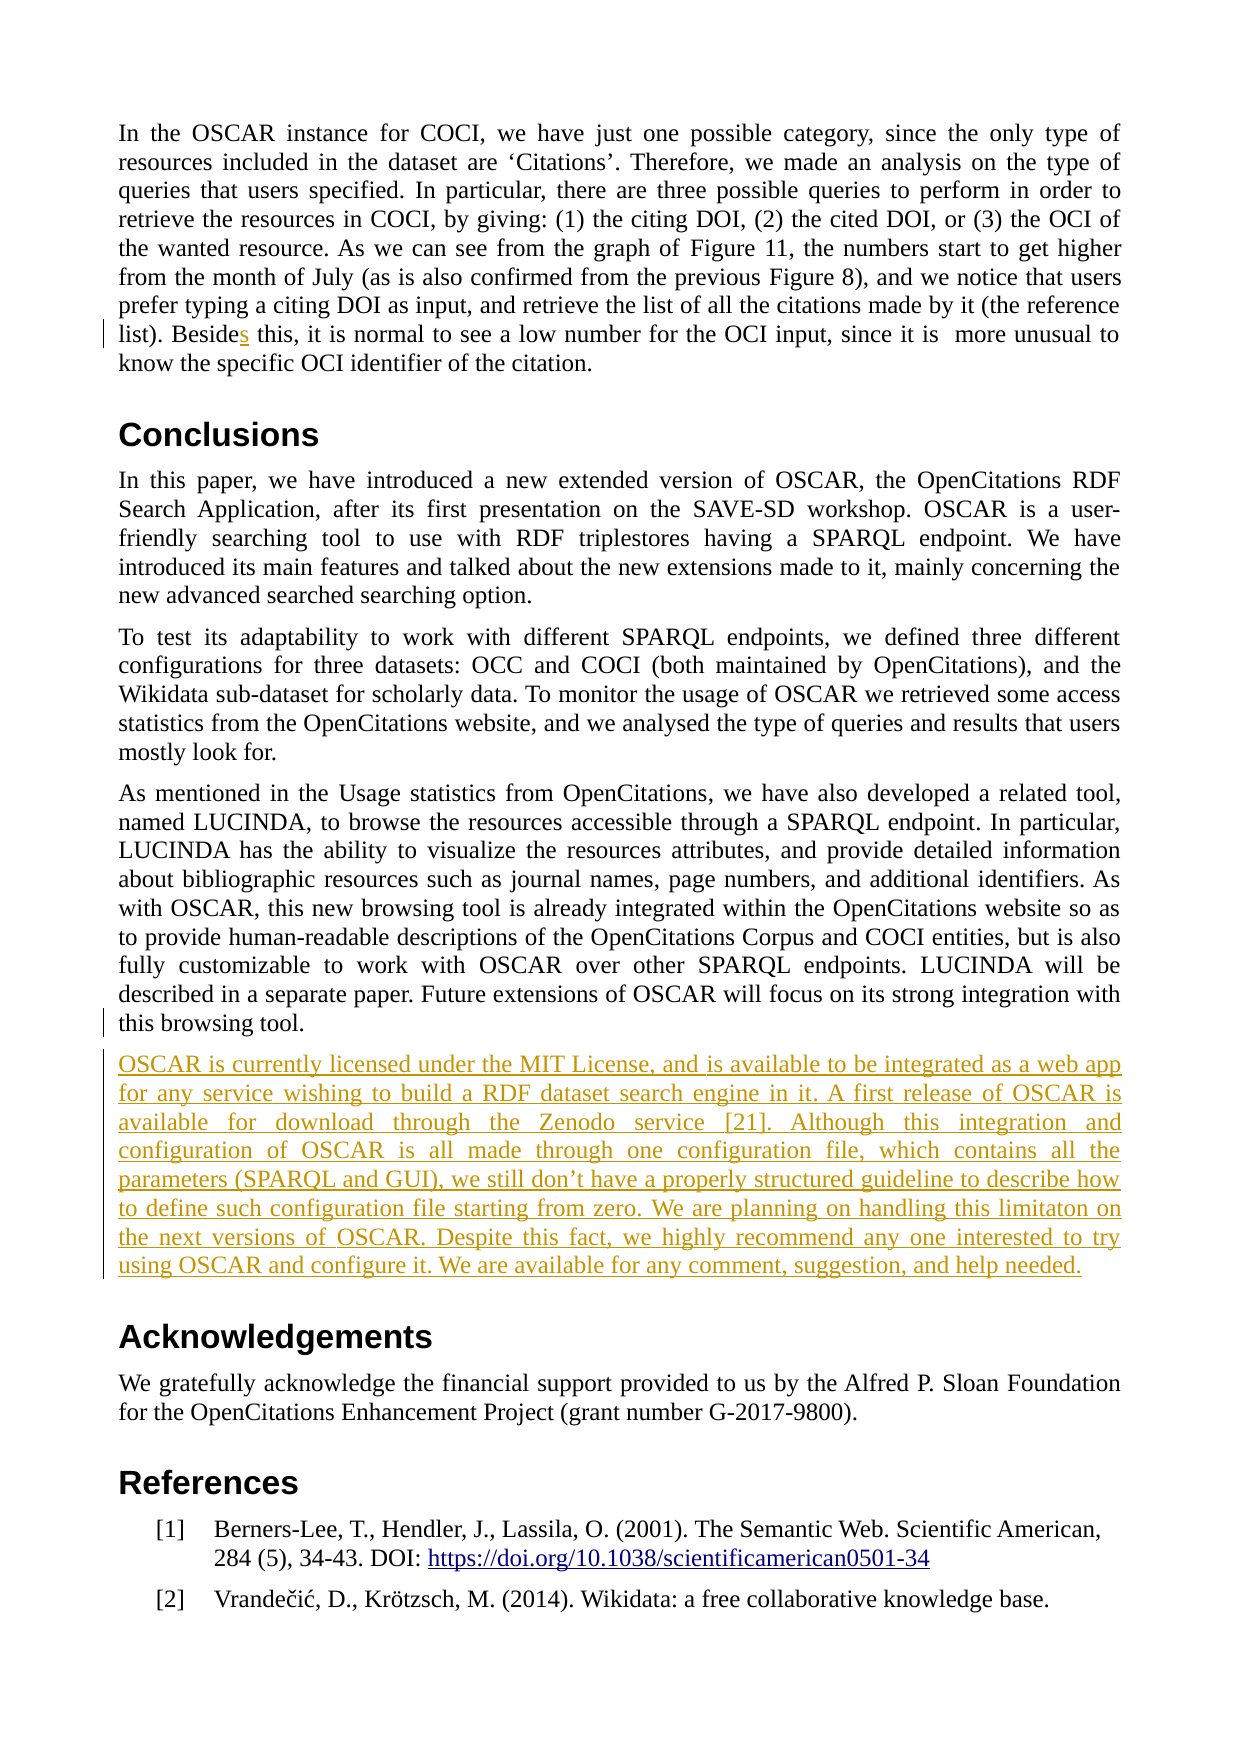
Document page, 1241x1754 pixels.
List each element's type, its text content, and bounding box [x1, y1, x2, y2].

text available for download through the Zenodo service [21]. Although this integration and [118, 1104, 1122, 1132]
text In the OSCAR instance for COCI, we have just one possible category, since the only type of resources included in the dataset are ‘Citations’. Therefore, we made an analysis on the type of queries that users specified. In particular, there are three possible queries to perform in order to retrieve the resources in COCI, by giving: (1) the citing DOI, (2) the cited DOI, or (3) the OCI of the wanted resource. As we can see from the graph of Figure 11, the numbers start to get higher from the month of July (as is also confirmed from the previous Figure 8), and we notice that users prefer typing a citing DOI as input, and retrieve the list of all the citations made by it (the reference list). Besides this, it is normal to see a low number for the OCI input, since it is more unusual to know the specific OCI identifier of the citation. [118, 118, 1122, 377]
text the next versions of OSCAR. Despite this fact, we highly recommend any one interested to try using OSCAR and configure it. We are available for any comment, suggestion, and help needed. [118, 1219, 1122, 1279]
text To test its adaptability to work with different SPARQL endpoints, we defined three different configurations for three datasets: OCC and COCI (both maintained by OpenCitations), and the Wikidata sub-dataset for scholarly data. To monitor the usage of OSCAR we retrieved some access statistics from the OpenCitations website, and we analysed the type of queries and results that users mostly look for. [118, 622, 1122, 766]
text As mentioned in the Usage statistics from OpenCitations, we have also developed a related tool, named LUCINDA, to browse the resources accessible through a SPARQL endpoint. In particular, LUCINDA has the ability to visualize the resources attributes, and provide detailed information about bibliographic resources such as journal names, page numbers, and additional identifiers. As with OSCAR, this new browsing tool is already integrated within the OpenCitations website so as to provide human-readable descriptions of the OpenCitations Corpus and COCI entities, but is also fully customizable to work with OSCAR over other SPARQL endpoints. LUCINDA will be described in a separate paper. Future extensions of OSCAR will focus on its strong integration with this browsing tool. [118, 778, 1122, 1037]
text configuration of OSCAR is all made through one configuration file, which contains all the parameters (SPARQL and GUI), we still don’t have a properly structured guideline to describe how to define such configuration file starting from zero. We are planning on handling this limitaton on [118, 1133, 1122, 1218]
list Vrandečić, D., Krötzsch, M. (2014). Wikidata: a free collaborative knowledge base. [156, 1584, 1122, 1613]
text We gratefully acknowledge the financial support provided to us by the Alfred P. Sloan Foundation for the OpenCitations Enhancement Project (grant number G‐2017‐9800). [118, 1368, 1122, 1425]
subtitle Conclusions [118, 414, 1122, 453]
subtitle Acknowledgements [118, 1317, 1122, 1355]
text In this paper, we have introduced a new extended version of OSCAR, the OpenCitations RDF Search Application, after its first presentation on the SAVE-SD workshop. OSCAR is a user-friendly searching tool to use with RDF triplestores having a SPARQL endpoint. We have introduced its main features and talked about the new extensions made to it, mainly concerning the new advanced searched searching option. [118, 466, 1122, 609]
text for any service wishing to build a RDF dataset search engine in it. A first release of OSCAR is [118, 1075, 1122, 1103]
subtitle References [118, 1463, 1122, 1502]
text OSCAR is currently licensed under the MIT License, and is available to be integrated as a web app [118, 1049, 1122, 1074]
list Berners-Lee, T., Hendler, J., Lassila, O. (2001). The Semantic Web. Scientific American, 284 (5), 34-43. DOI: https://doi.org/10.1038/scientificamerican0501-34 [156, 1514, 1122, 1572]
